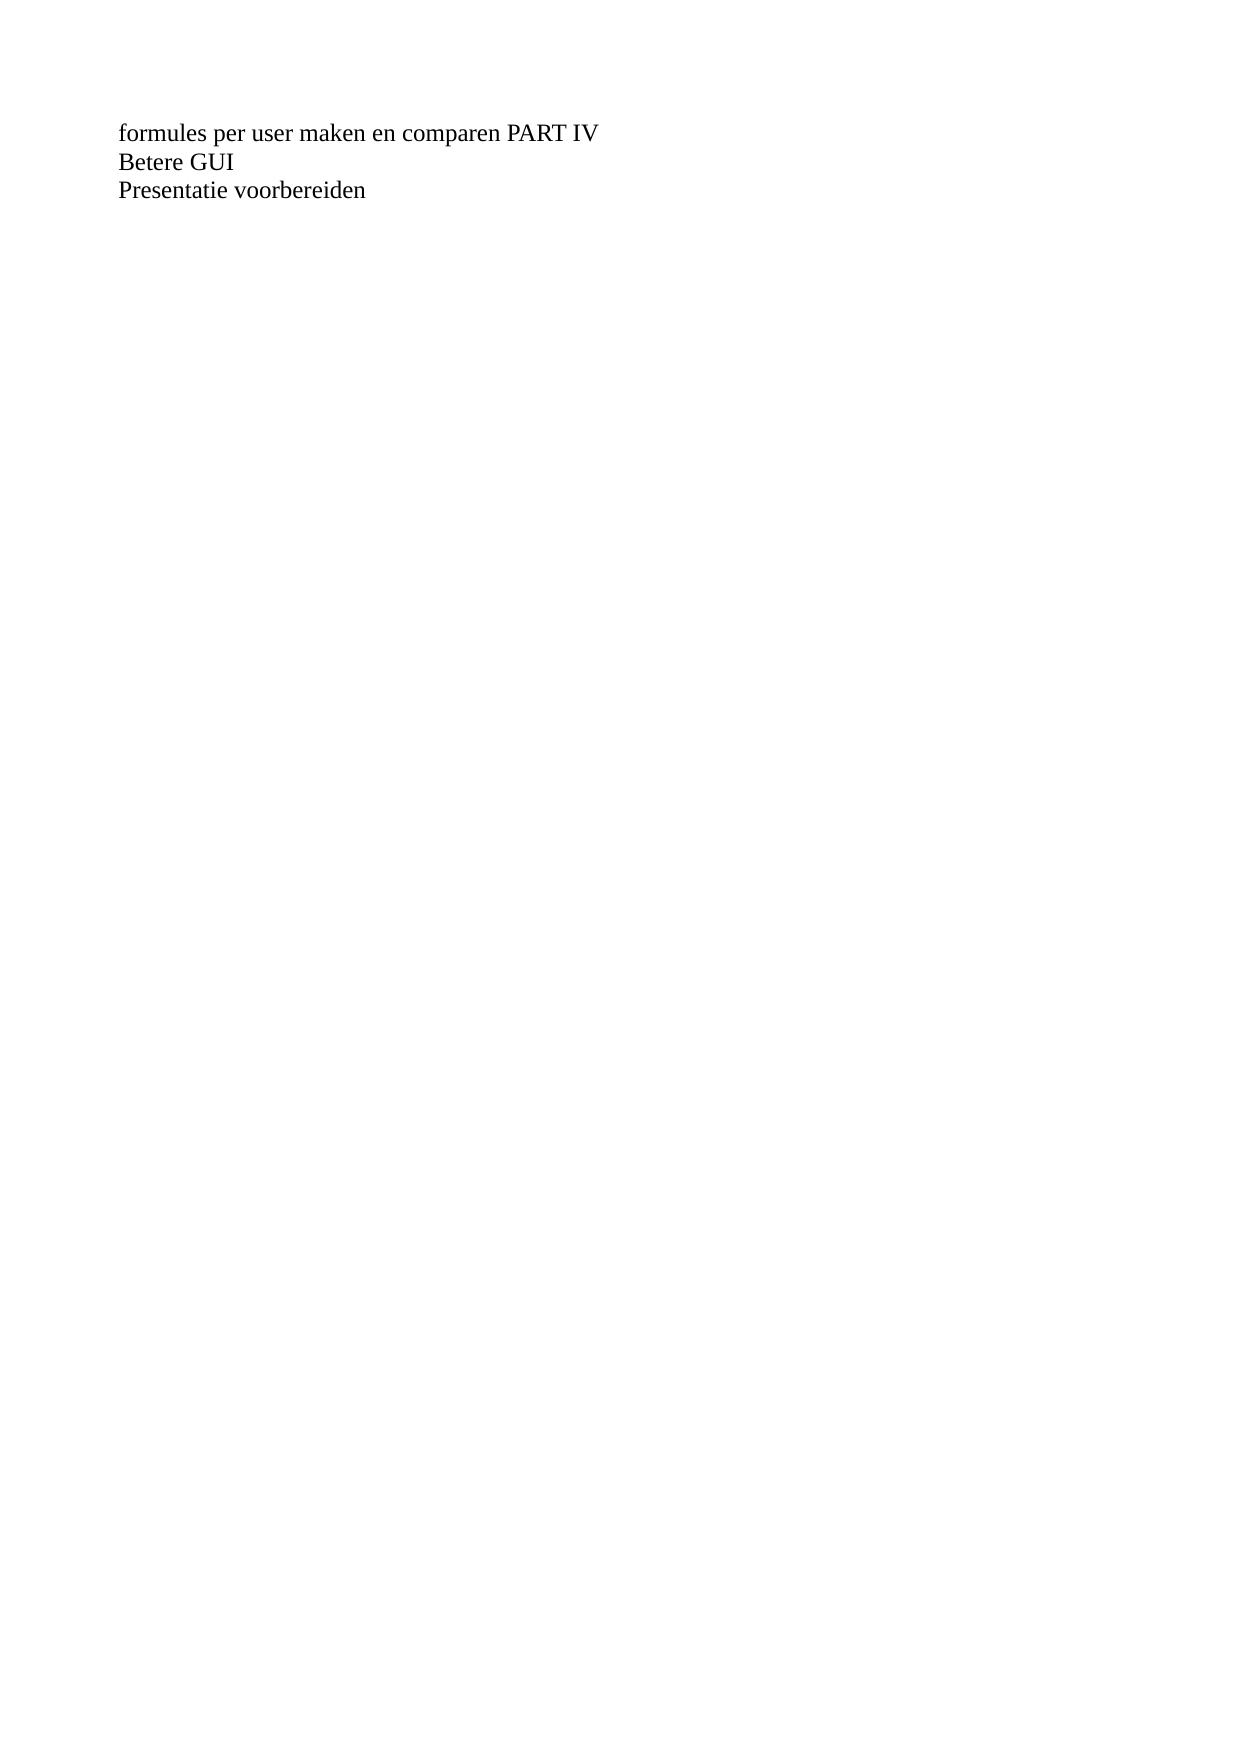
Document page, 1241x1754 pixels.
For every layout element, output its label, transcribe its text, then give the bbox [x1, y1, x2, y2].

text Presentatie voorbereiden [118, 176, 1122, 204]
text Betere GUI [118, 147, 1122, 176]
text formules per user maken en comparen PART IV [118, 118, 1122, 147]
